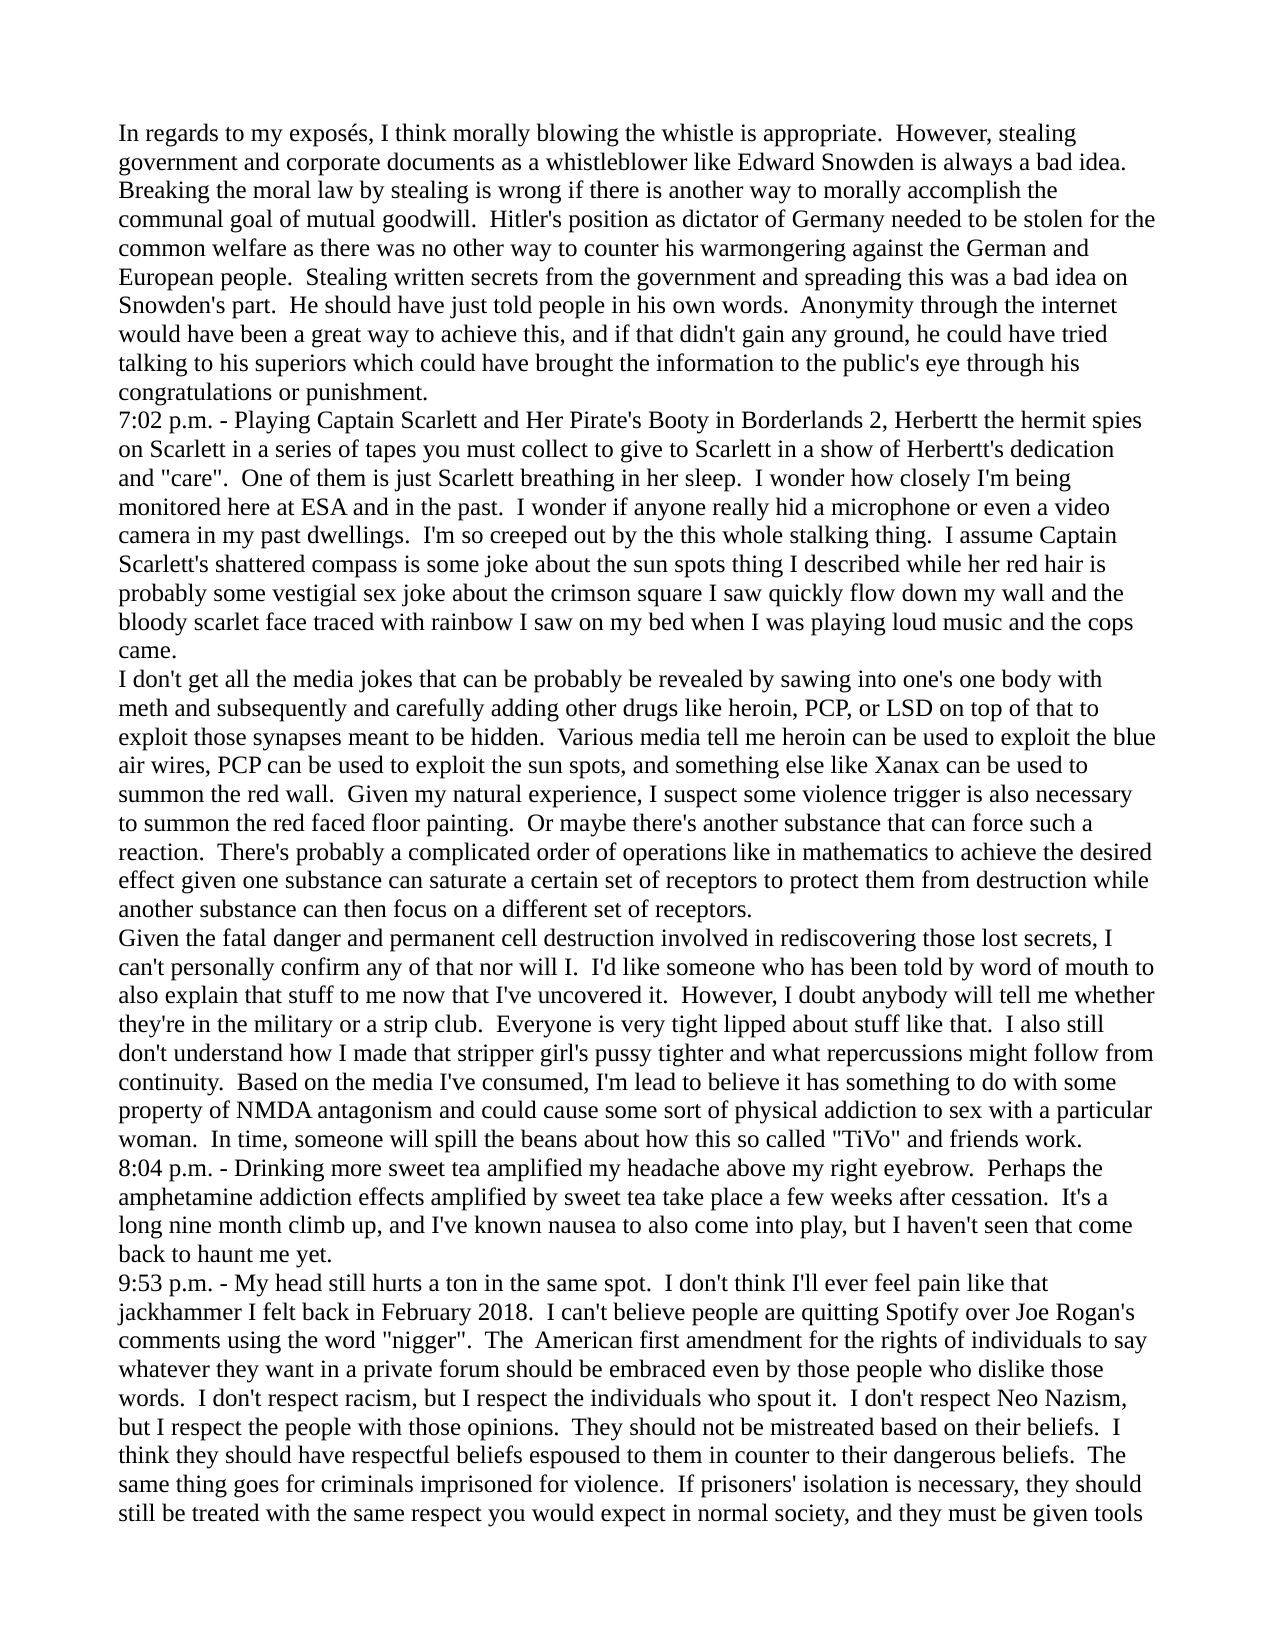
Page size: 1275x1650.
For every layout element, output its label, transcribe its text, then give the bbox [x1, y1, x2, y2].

text 9:53 p.m. - My head still hurts a ton in the same spot. I don't think I'll ever feel pain like that jackhammer I felt back in February 2018. I can't believe people are quitting Spotify over Joe Rogan's comments using the word "nigger". The American first amendment for the rights of individuals to say whatever they want in a private forum should be embraced even by those people who dislike those words. I don't respect racism, but I respect the individuals who spout it. I don't respect Neo Nazism, but I respect the people with those opinions. They should not be mistreated based on their beliefs. I think they should have respectful beliefs espoused to them in counter to their dangerous beliefs. The same thing goes for criminals imprisoned for violence. If prisoners' isolation is necessary, they should still be treated with the same respect you would expect in normal society, and they must be given tools [118, 1268, 1157, 1527]
text Given the fatal danger and permanent cell destruction involved in rediscovering those lost secrets, I can't personally confirm any of that nor will I. I'd like someone who has been told by word of mouth to also explain that stuff to me now that I've uncovered it. However, I doubt anybody will tell me whether they're in the military or a strip club. Everyone is very tight lipped about stuff like that. I also still don't understand how I made that stripper girl's pussy tighter and what repercussions might follow from continuity. Based on the media I've consumed, I'm lead to believe it has something to do with some property of NMDA antagonism and could cause some sort of physical addiction to sex with a particular woman. In time, someone will spill the beans about how this so called "TiVo" and friends work. [118, 923, 1157, 1153]
text I don't get all the media jokes that can be probably be revealed by sawing into one's one body with meth and subsequently and carefully adding other drugs like heroin, PCP, or LSD on top of that to exploit those synapses meant to be hidden. Various media tell me heroin can be used to exploit the blue air wires, PCP can be used to exploit the sun spots, and something else like Xanax can be used to summon the red wall. Given my natural experience, I suspect some violence trigger is also necessary to summon the red faced floor painting. Or maybe there's another substance that can force such a reaction. There's probably a complicated order of operations like in mathematics to achieve the desired effect given one substance can saturate a certain set of receptors to protect them from destruction while another substance can then focus on a different set of receptors. [118, 664, 1157, 923]
text In regards to my exposés, I think morally blowing the whistle is appropriate. However, stealing government and corporate documents as a whistleblower like Edward Snowden is always a bad idea. Breaking the moral law by stealing is wrong if there is another way to morally accomplish the communal goal of mutual goodwill. Hitler's position as dictator of Germany needed to be stolen for the common welfare as there was no other way to counter his warmongering against the German and European people. Stealing written secrets from the government and spreading this was a bad idea on Snowden's part. He should have just told people in his own words. Anonymity through the internet would have been a great way to achieve this, and if that didn't gain any ground, he could have tried talking to his superiors which could have brought the information to the public's eye through his congratulations or punishment. [118, 118, 1157, 406]
text 8:04 p.m. - Drinking more sweet tea amplified my headache above my right eyebrow. Perhaps the amphetamine addiction effects amplified by sweet tea take place a few weeks after cessation. It's a long nine month climb up, and I've known nausea to also come into play, but I haven't seen that come back to haunt me yet. [118, 1153, 1157, 1268]
text 7:02 p.m. - Playing Captain Scarlett and Her Pirate's Booty in Borderlands 2, Herbertt the hermit spies on Scarlett in a series of tapes you must collect to give to Scarlett in a show of Herbertt's dedication and "care". One of them is just Scarlett breathing in her sleep. I wonder how closely I'm being monitored here at ESA and in the past. I wonder if anyone really hid a microphone or even a video camera in my past dwellings. I'm so creeped out by the this whole stalking thing. I assume Captain Scarlett's shattered compass is some joke about the sun spots thing I described while her red hair is probably some vestigial sex joke about the crimson square I saw quickly flow down my wall and the bloody scarlet face traced with rainbow I saw on my bed when I was playing loud music and the cops came. [118, 406, 1157, 664]
